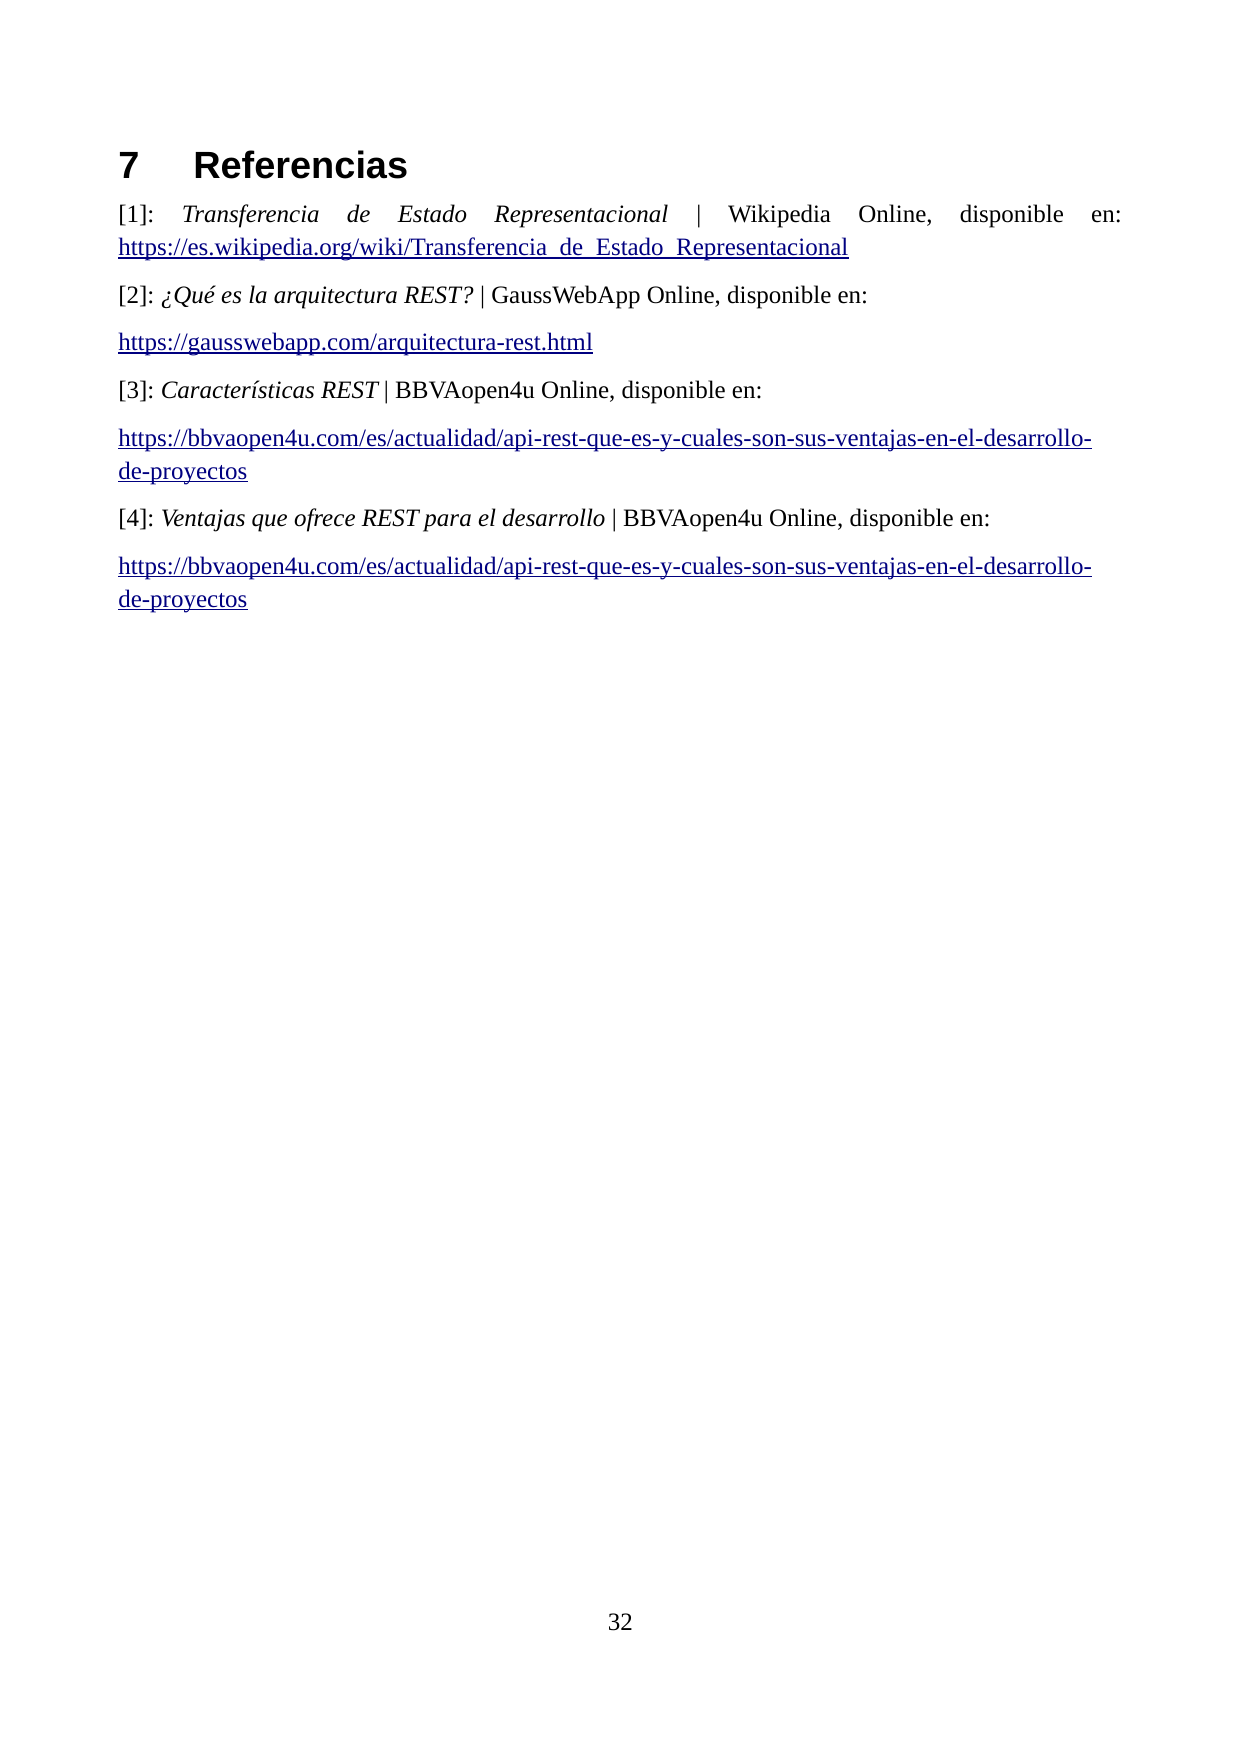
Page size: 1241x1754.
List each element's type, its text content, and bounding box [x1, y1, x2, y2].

text [2]: ¿Qué es la arquitectura REST? | GaussWebApp Online, disponible en: [118, 280, 1122, 309]
text https://gausswebapp.com/arquitectura-rest.html [118, 327, 1122, 356]
subtitle Referencias [118, 143, 1122, 187]
text https://bbvaopen4u.com/es/actualidad/api-rest-que-es-y-cuales-son-sus-ventajas-en-el-desarrollo-de-proyectos [118, 551, 1122, 613]
text https://bbvaopen4u.com/es/actualidad/api-rest-que-es-y-cuales-son-sus-ventajas-en-el-desarrollo-de-proyectos [118, 423, 1122, 484]
text [3]: Características REST | BBVAopen4u Online, disponible en: [118, 375, 1122, 404]
text [4]: Ventajas que ofrece REST para el desarrollo | BBVAopen4u Online, disponible en: [118, 503, 1122, 532]
text [1]: Transferencia de Estado Representacional | Wikipedia Online, disponible en: https://es.wikipedia.org/wiki/Transferencia_de_Estado_Representacional [118, 199, 1122, 261]
